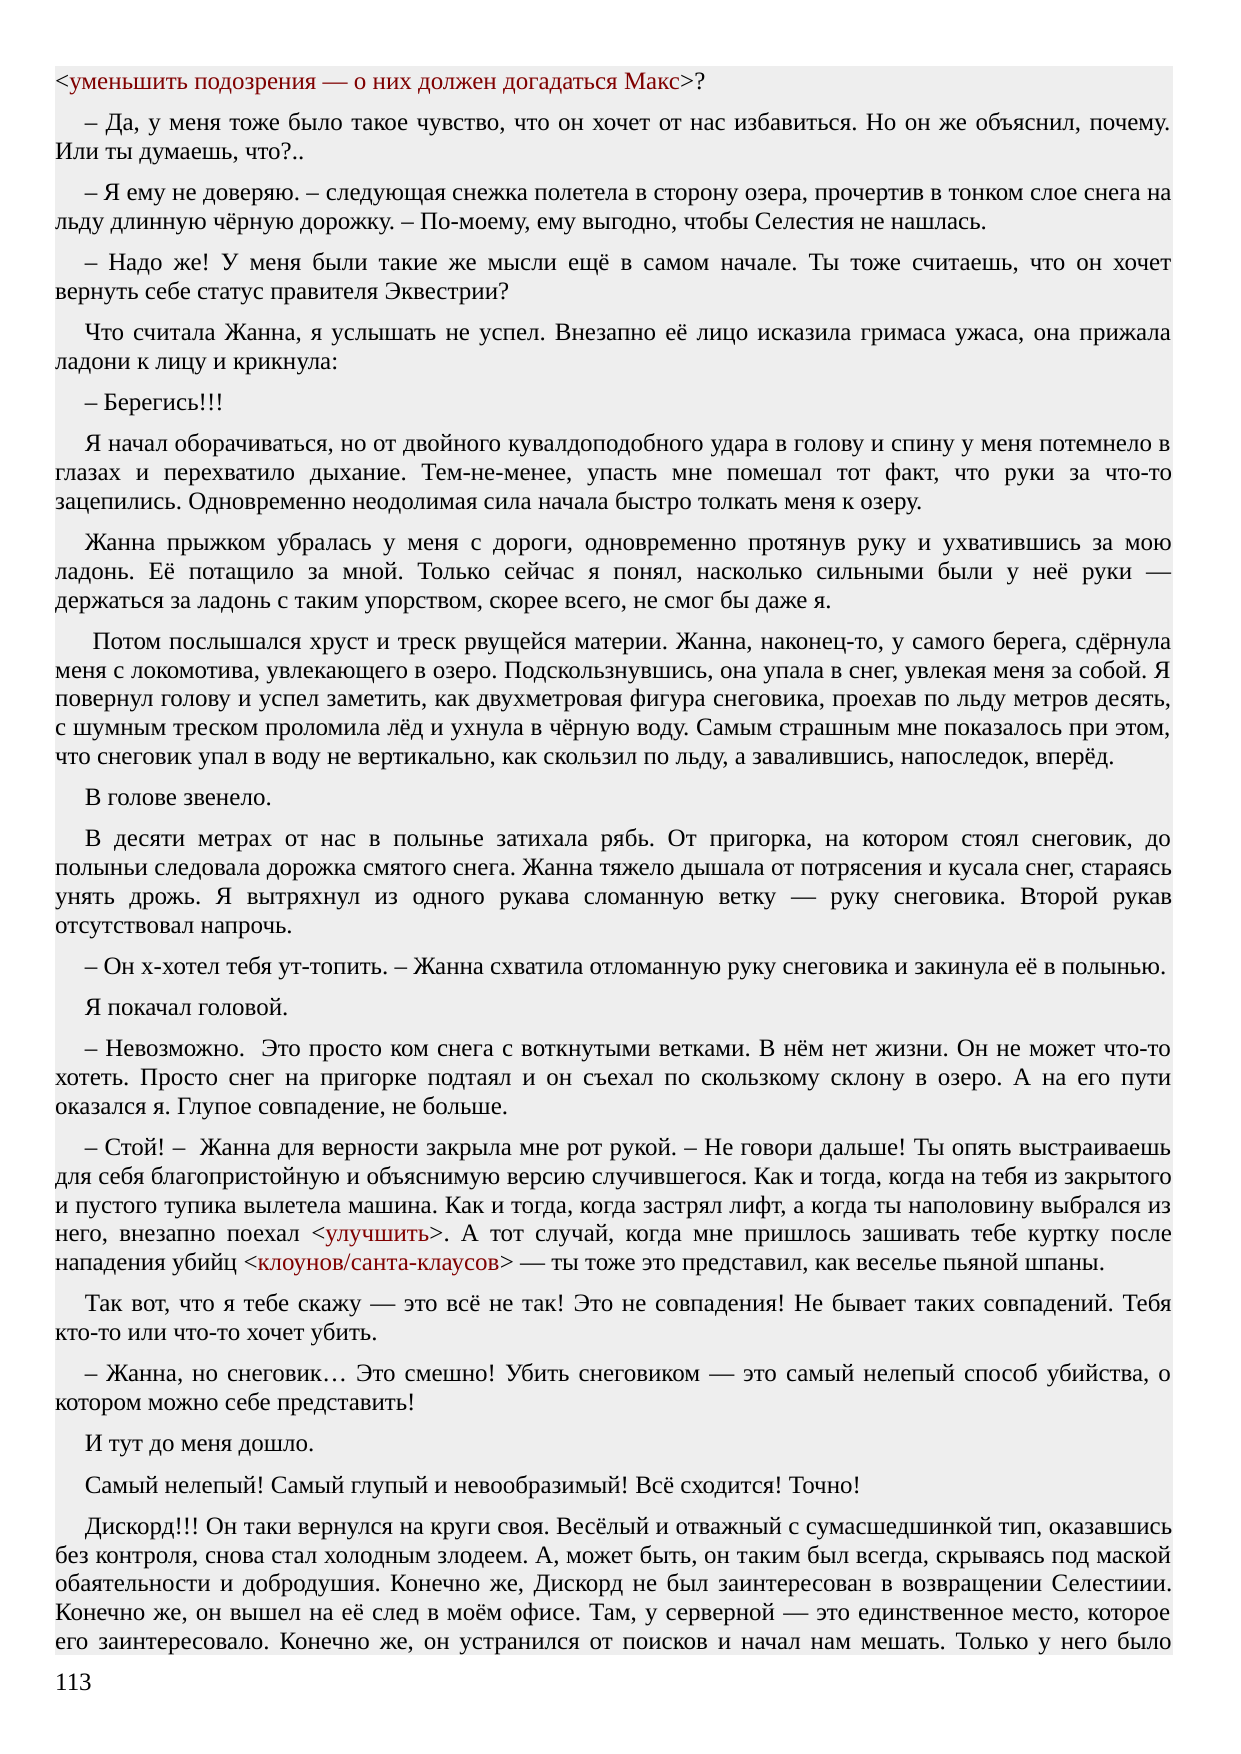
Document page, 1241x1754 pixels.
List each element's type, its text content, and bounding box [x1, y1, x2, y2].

text – Я ему не доверяю. – следующая снежка полетела в сторону озера, прочертив в тонком слое снега на льду длинную чёрную дорожку. – По-моему, ему выгодно, чтобы Селестия не нашлась. [55, 177, 1173, 235]
text Самый нелепый! Самый глупый и невообразимый! Всё сходится! Точно! [55, 1470, 1173, 1498]
text Я покачал головой. [55, 992, 1173, 1021]
text Потом послышался хруст и треск рвущейся материи. Жанна, наконец-то, у самого берега, сдёрнула меня с локомотива, увлекающего в озеро. Подскользнувшись, она упала в снег, увлекая меня за собой. Я повернул голову и успел заметить, как двухметровая фигура снеговика, проехав по льду метров десять, с шумным треском проломила лёд и ухнула в чёрную воду. Самым страшным мне показалось при этом, что снеговик упал в воду не вертикально, как скользил по льду, а завалившись, напоследок, вперёд. [55, 626, 1173, 770]
text И тут до меня дошло. [55, 1428, 1173, 1457]
text Я начал оборачиваться, но от двойного кувалдоподобного удара в голову и спину у меня потемнело в глазах и перехватило дыхание. Тем-не-менее, упасть мне помешал тот факт, что руки за что-то зацепились. Одновременно неодолимая сила начала быстро толкать меня к озеру. [55, 428, 1173, 515]
text Дискорд!!! Он таки вернулся на круги своя. Весёлый и отважный с сумасшедшинкой тип, оказавшись без контроля, снова стал холодным злодеем. А, может быть, он таким был всегда, скрываясь под маской обаятельности и добродушия. Конечно же, Дискорд не был заинтересован в возвращении Селестиии. Конечно же, он вышел на её след в моём офисе. Там, у серверной — это единственное место, которое его заинтересовало. Конечно же, он устранился от поисков и начал нам мешать. Только у него было [55, 1511, 1173, 1655]
text – Надо же! У меня были такие же мысли ещё в самом начале. Ты тоже считаешь, что он хочет вернуть себе статус правителя Эквестрии? [55, 247, 1173, 305]
text – Он х-хотел тебя ут-топить. – Жанна схватила отломанную руку снеговика и закинула её в полынью. [55, 951, 1173, 980]
text – Да, у меня тоже было такое чувство, что он хочет от нас избавиться. Но он же объяснил, почему. Или ты думаешь, что?.. [55, 107, 1173, 165]
text – Жанна, но снеговик… Это смешно! Убить снеговиком — это самый нелепый способ убийства, о котором можно себе представить! [55, 1358, 1173, 1416]
text – Стой! – Жанна для верности закрыла мне рот рукой. – Не говори дальше! Ты опять выстраиваешь для себя благопристойную и объяснимую версию случившегося. Как и тогда, когда на тебя из закрытого и пустого тупика вылетела машина. Как и тогда, когда застрял лифт, а когда ты наполовину выбрался из него, внезапно поехал <улучшить>. А тот случай, когда мне пришлось зашивать тебе куртку после нападения убийц <клоунов/санта-клаусов> — ты тоже это представил, как веселье пьяной шпаны. [55, 1132, 1173, 1276]
text – Невозможно. Это просто ком снега с воткнутыми ветками. В нём нет жизни. Он не может что-то хотеть. Просто снег на пригорке подтаял и он съехал по скользкому склону в озеро. А на его пути оказался я. Глупое совпадение, не больше. [55, 1033, 1173, 1120]
text – Берегись!!! [55, 387, 1173, 416]
text В голове звенело. [55, 782, 1173, 811]
text Что считала Жанна, я услышать не успел. Внезапно её лицо исказила гримаса ужаса, она прижала ладони к лицу и крикнула: [55, 317, 1173, 375]
text <уменьшить подозрения — о них должен догадаться Макс>? [55, 66, 1173, 95]
text Жанна прыжком убралась у меня с дороги, одновременно протянув руку и ухватившись за мою ладонь. Её потащило за мной. Только сейчас я понял, насколько сильными были у неё руки — держаться за ладонь с таким упорством, скорее всего, не смог бы даже я. [55, 527, 1173, 613]
text В десяти метрах от нас в полынье затихала рябь. От пригорка, на котором стоял снеговик, до полыньи следовала дорожка смятого снега. Жанна тяжело дышала от потрясения и кусала снег, стараясь унять дрожь. Я вытряхнул из одного рукава сломанную ветку — руку снеговика. Второй рукав отсутствовал напрочь. [55, 823, 1173, 938]
text Так вот, что я тебе скажу — это всё не так! Это не совпадения! Не бывает таких совпадений. Тебя кто-то или что-то хочет убить. [55, 1288, 1173, 1346]
